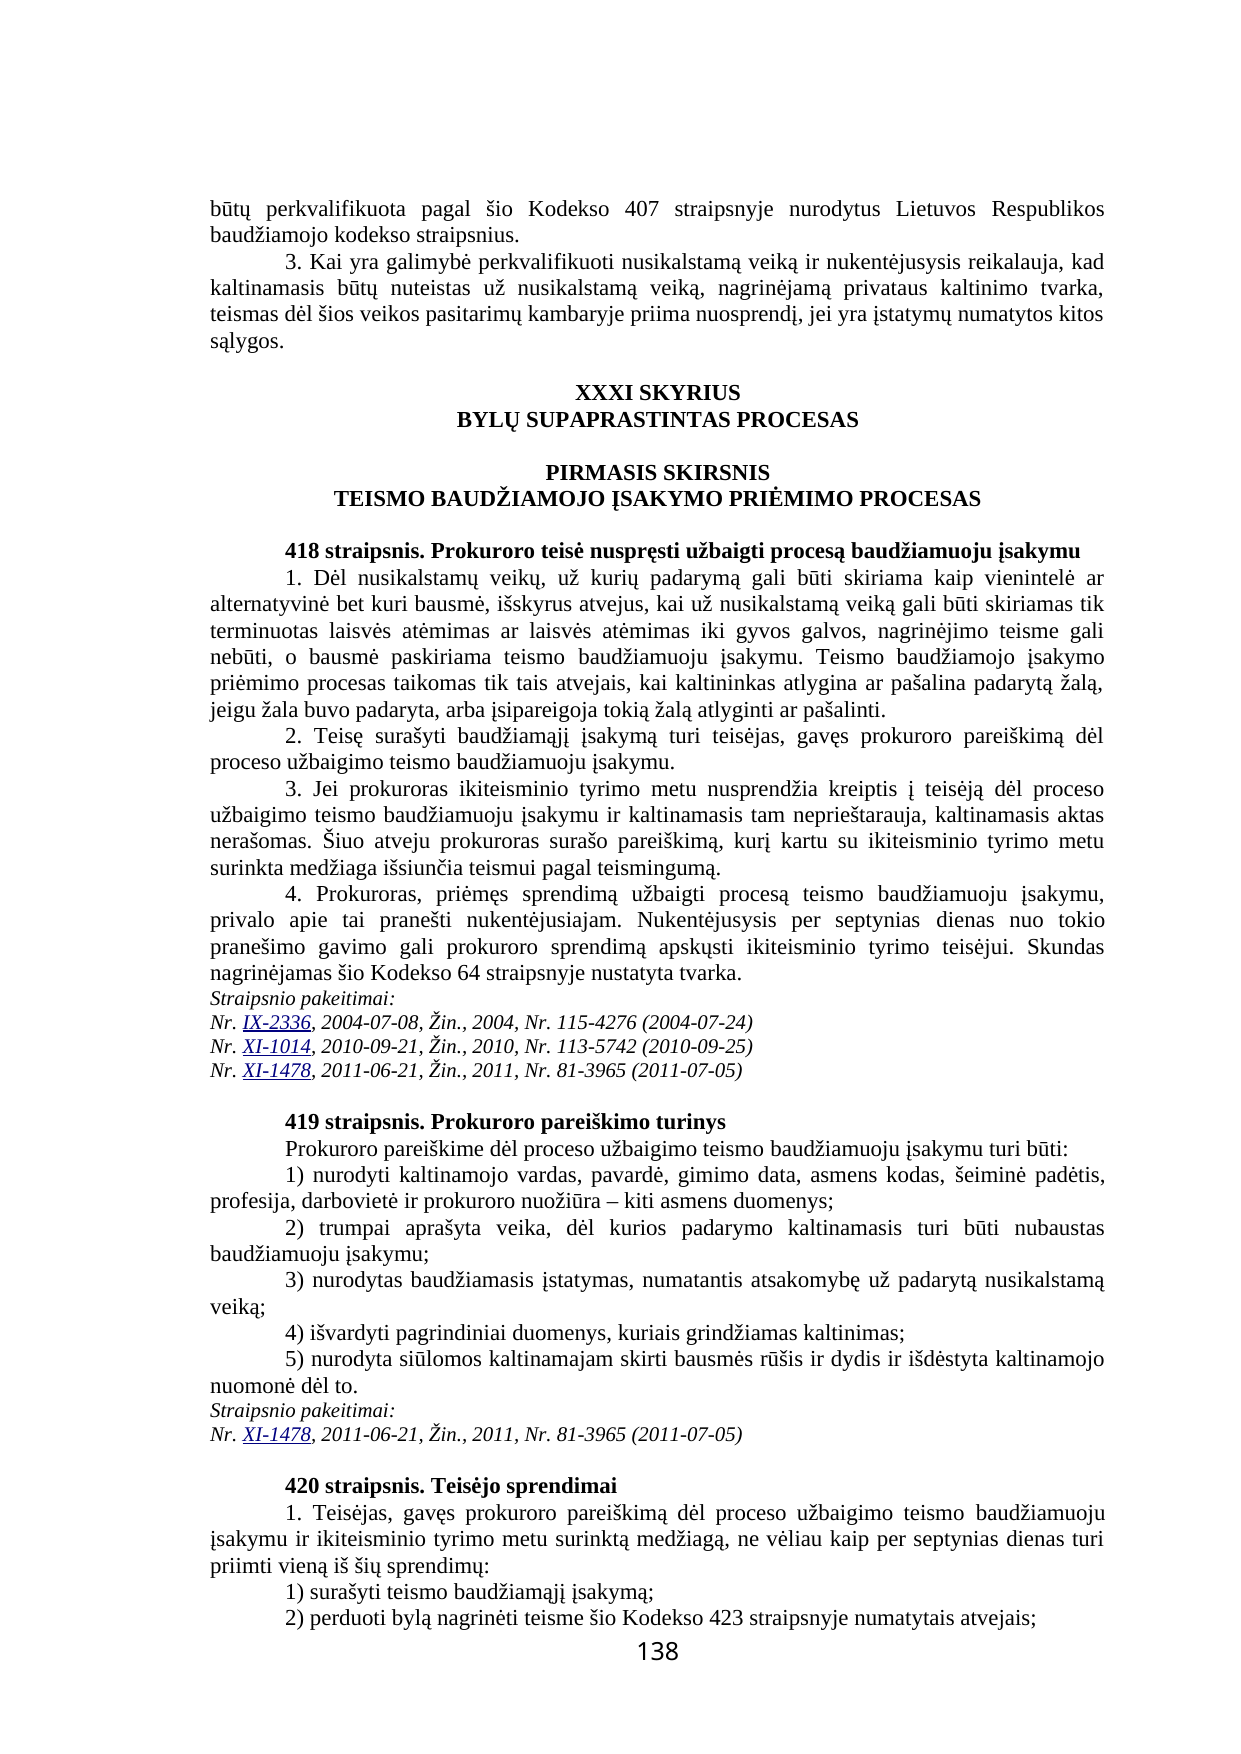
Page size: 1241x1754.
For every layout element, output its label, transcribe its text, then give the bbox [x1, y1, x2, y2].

text 2) perduoti bylą nagrinėti teisme šio Kodekso 423 straipsnyje numatytais atvejais; [210, 1604, 1106, 1631]
text 2) trumpai aprašyta veika, dėl kurios padarymo kaltinamasis turi būti nubaustas baudžiamuoju įsakymu; [210, 1214, 1106, 1266]
text 4. Prokuroras, priėmęs sprendimą užbaigti procesą teismo baudžiamuoju įsakymu, privalo apie tai pranešti nukentėjusiajam. Nukentėjusysis per septynias dienas nuo tokio pranešimo gavimo gali prokuroro sprendimą apskųsti ikiteisminio tyrimo teisėjui. Skundas nagrinėjamas šio Kodekso 64 straipsnyje nustatyta tvarka. [210, 880, 1106, 986]
text 4) išvardyti pagrindiniai duomenys, kuriais grindžiamas kaltinimas; [210, 1319, 1106, 1345]
text 3. Jei prokuroras ikiteisminio tyrimo metu nusprendžia kreiptis į teisėją dėl proceso užbaigimo teismo baudžiamuoju įsakymu ir kaltinamasis tam neprieštarauja, kaltinamasis aktas nerašomas. Šiuo atveju prokuroras surašo pareiškimą, kurį kartu su ikiteisminio tyrimo metu surinkta medžiaga išsiunčia teismui pagal teismingumą. [210, 775, 1106, 880]
text Straipsnio pakeitimai: [210, 1398, 1106, 1422]
text TEISMO Baudžiamojo įsakymo PRIĖMIMO procesas [210, 485, 1106, 511]
subtitle XXXI skyrius [210, 379, 1106, 406]
text Nr. IX-2336, 2004-07-08, Žin., 2004, Nr. 115-4276 (2004-07-24) [210, 1010, 1106, 1034]
text 1. Dėl nusikalstamų veikų, už kurių padarymą gali būti skiriama kaip vienintelė ar alternatyvinė bet kuri bausmė, išskyrus atvejus, kai už nusikalstamą veiką gali būti skiriamas tik terminuotas laisvės atėmimas ar laisvės atėmimas iki gyvos galvos, nagrinėjimo teisme gali nebūti, o bausmė paskiriama teismo baudžiamuoju įsakymu. Teismo baudžiamojo įsakymo priėmimo procesas taikomas tik tais atvejais, kai kaltininkas atlygina ar pašalina padarytą žalą, jeigu žala buvo padaryta, arba įsipareigoja tokią žalą atlyginti ar pašalinti. [210, 564, 1106, 722]
text Bylų SUPAPRASTINTAS procesas [210, 406, 1106, 432]
text būtų perkvalifikuota pagal šio Kodekso 407 straipsnyje nurodytus Lietuvos Respublikos baudžiamojo kodekso straipsnius. [210, 195, 1106, 248]
text 3) nurodytas baudžiamasis įstatymas, numatantis atsakomybę už padarytą nusikalstamą veiką; [210, 1266, 1106, 1319]
text 1. Teisėjas, gavęs prokuroro pareiškimą dėl proceso užbaigimo teismo baudžiamuoju įsakymu ir ikiteisminio tyrimo metu surinktą medžiagą, ne vėliau kaip per septynias dienas turi priimti vieną iš šių sprendimų: [210, 1499, 1106, 1578]
text 1) surašyti teismo baudžiamąjį įsakymą; [210, 1578, 1106, 1604]
text 1) nurodyti kaltinamojo vardas, pavardė, gimimo data, asmens kodas, šeiminė padėtis, profesija, darbovietė ir prokuroro nuožiūra – kiti asmens duomenys; [210, 1161, 1106, 1214]
text Prokuroro pareiškime dėl proceso užbaigimo teismo baudžiamuoju įsakymu turi būti: [210, 1134, 1106, 1161]
text Straipsnio pakeitimai: [210, 986, 1106, 1010]
subtitle Pirmasis skirsnis [210, 458, 1106, 485]
text Nr. XI-1478, 2011-06-21, Žin., 2011, Nr. 81-3965 (2011-07-05) [210, 1422, 1106, 1446]
text 418 straipsnis. Prokuroro teisė nuspręsti užbaigti procesą baudžiamuoju įsakymu [285, 538, 1106, 564]
text Nr. XI-1014, 2010-09-21, Žin., 2010, Nr. 113-5742 (2010-09-25) [210, 1034, 1106, 1058]
text 2. Teisę surašyti baudžiamąjį įsakymą turi teisėjas, gavęs prokuroro pareiškimą dėl proceso užbaigimo teismo baudžiamuoju įsakymu. [210, 722, 1106, 775]
text 3. Kai yra galimybė perkvalifikuoti nusikalstamą veiką ir nukentėjusysis reikalauja, kad kaltinamasis būtų nuteistas už nusikalstamą veiką, nagrinėjamą privataus kaltinimo tvarka, teismas dėl šios veikos pasitarimų kambaryje priima nuosprendį, jei yra įstatymų numatytos kitos sąlygos. [210, 248, 1106, 353]
text 420 straipsnis. Teisėjo sprendimai [210, 1473, 1106, 1499]
text Nr. XI-1478, 2011-06-21, Žin., 2011, Nr. 81-3965 (2011-07-05) [210, 1058, 1106, 1082]
text 5) nurodyta siūlomos kaltinamajam skirti bausmės rūšis ir dydis ir išdėstyta kaltinamojo nuomonė dėl to. [210, 1345, 1106, 1398]
text 419 straipsnis. Prokuroro pareiškimo turinys [210, 1108, 1106, 1134]
